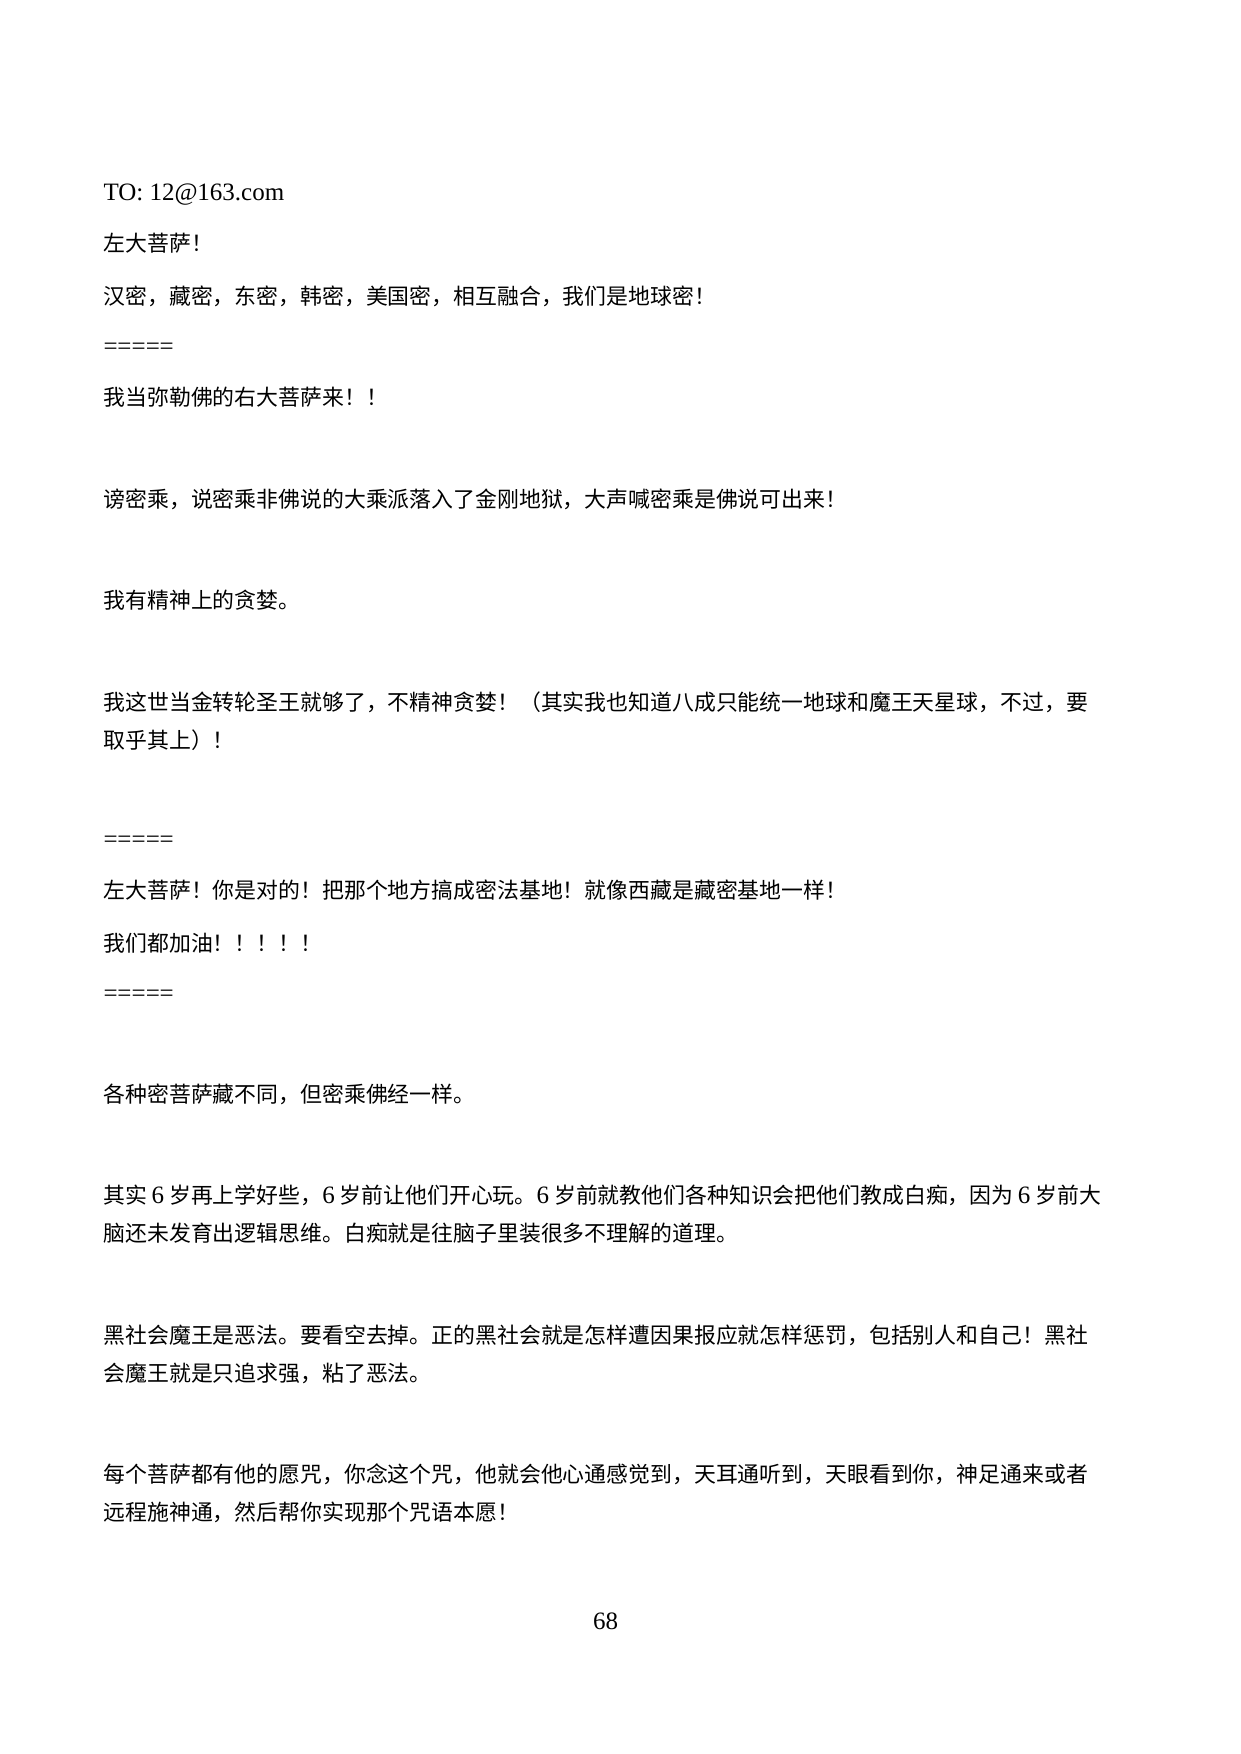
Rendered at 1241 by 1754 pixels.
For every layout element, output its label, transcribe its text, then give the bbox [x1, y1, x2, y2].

text 我当弥勒佛的右大菩萨来！！ [103, 380, 1107, 412]
text TO: 12@163.com [103, 177, 1107, 206]
text 我有精神上的贪婪。 [103, 583, 1107, 615]
text 我这世当金转轮圣王就够了，不精神贪婪！（其实我也知道八成只能统一地球和魔王天星球，不过，要取乎其上）！ [103, 685, 1107, 754]
text 谤密乘，说密乘非佛说的大乘派落入了金刚地狱，大声喊密乘是佛说可出来！ [103, 482, 1107, 513]
text ===== [103, 824, 1107, 853]
text 各种密菩萨藏不同，但密乘佛经一样。 [103, 1077, 1107, 1108]
text ===== [103, 331, 1107, 360]
text 每个菩萨都有他的愿咒，你念这个咒，他就会他心通感觉到，天耳通听到，天眼看到你，神足通来或者远程施神通，然后帮你实现那个咒语本愿！ [103, 1457, 1107, 1527]
text 汉密，藏密，东密，韩密，美国密，相互融合，我们是地球密！ [103, 279, 1107, 310]
text 其实6岁再上学好些，6岁前让他们开心玩。6岁前就教他们各种知识会把他们教成白痴，因为6岁前大脑还未发育出逻辑思维。白痴就是往脑子里装很多不理解的道理。 [103, 1178, 1107, 1248]
text 黑社会魔王是恶法。要看空去掉。正的黑社会就是怎样遭因果报应就怎样惩罚，包括别人和自己！黑社会魔王就是只追求强，粘了恶法。 [103, 1318, 1107, 1387]
text 我们都加油！！！！！ [103, 926, 1107, 958]
text 左大菩萨！你是对的！把那个地方搞成密法基地！就像西藏是藏密基地一样！ [103, 873, 1107, 905]
text 左大菩萨！ [103, 226, 1107, 258]
text ===== [103, 978, 1107, 1007]
